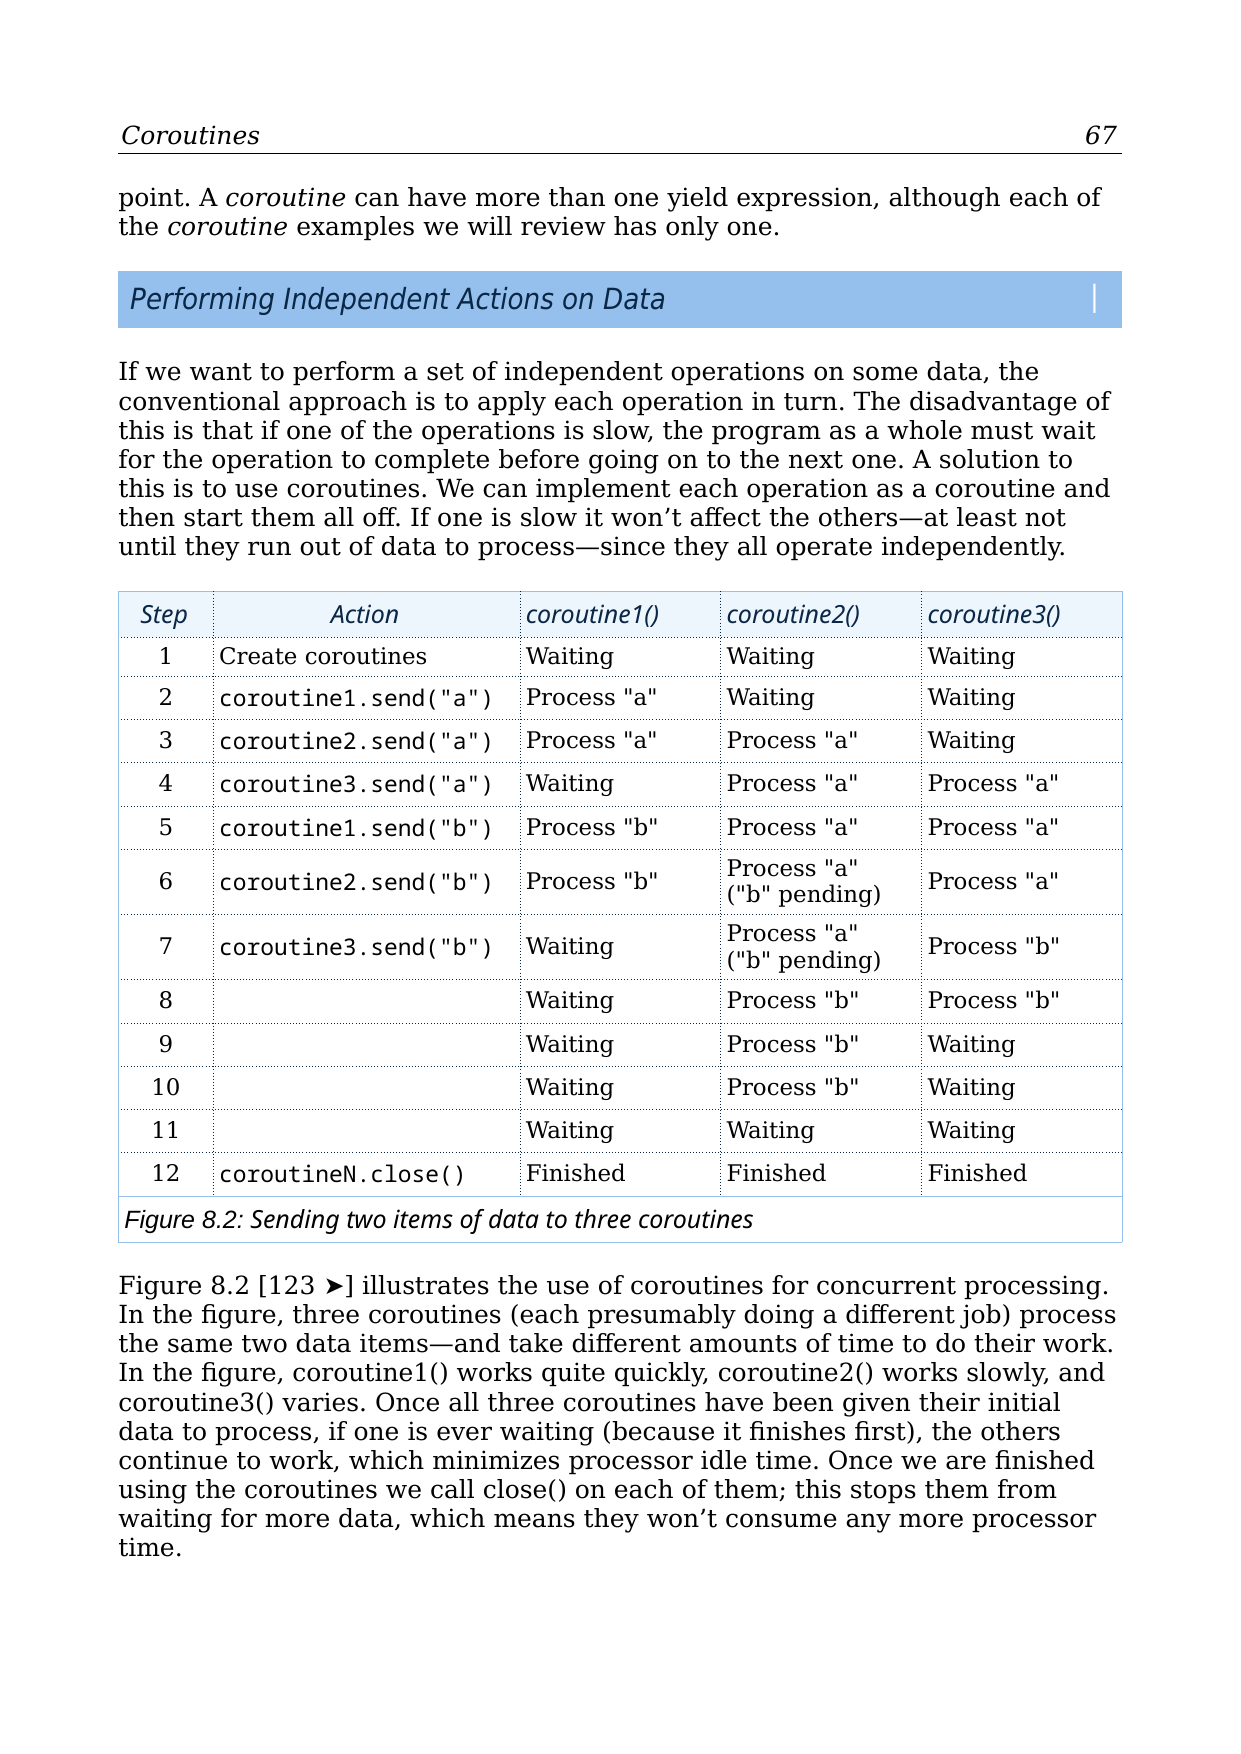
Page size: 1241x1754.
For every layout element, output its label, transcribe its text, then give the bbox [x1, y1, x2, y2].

table_cell Process "a" [520, 676, 720, 719]
table_cell Process "b" [720, 1023, 921, 1066]
table_cell Waiting [921, 637, 1122, 676]
table_header coroutine1() [520, 592, 720, 637]
table_cell Waiting [921, 1109, 1122, 1152]
text | [1081, 279, 1098, 313]
table_cell Process "b" [921, 914, 1122, 979]
table_cell Process "a" ("b" pending) [720, 849, 921, 914]
table_cell Waiting [520, 1066, 720, 1109]
text Figure 8.2 [123 ➤] illustrates the use of coroutines for concurrent processing. In the figure, three coroutines (each presumably doing a different job) process the same two data items—and take different amounts of time to do their work. In the figure, coroutine1() works quite quickly, coroutine2() works slowly, and coroutine3() varies. Once all three coroutines have been given their initial data to process, if one is ever waiting (because it finishes first), the others continue to work, which minimizes processor idle time. Once we are finished using the coroutines we call close() on each of them; this stops them from waiting for more data, which means they won’t consume any more processor time. [118, 1271, 1122, 1563]
table_cell 9 [119, 1023, 213, 1066]
table_cell 5 [119, 806, 213, 849]
table_cell coroutine3.send("b") [213, 914, 520, 979]
table_cell 12 [119, 1152, 213, 1196]
table_cell 4 [119, 762, 213, 806]
table_cell Waiting [720, 637, 921, 676]
table_header Action [213, 592, 520, 637]
table_cell Process "a" [520, 719, 720, 762]
table_cell Waiting [520, 1023, 720, 1066]
table_cell Process "a" [720, 806, 921, 849]
table_cell coroutineN.close() [213, 1152, 520, 1196]
table_cell Process "a" [921, 806, 1122, 849]
table_cell [213, 1066, 520, 1109]
table_cell Waiting [921, 676, 1122, 719]
table_cell coroutine1.send("a") [213, 676, 520, 719]
table_cell Waiting [921, 1023, 1122, 1066]
table_cell Process "b" [520, 849, 720, 914]
table_cell Finished [921, 1152, 1122, 1196]
table_cell coroutine3.send("a") [213, 762, 520, 806]
table_cell Finished [520, 1152, 720, 1196]
table_cell Process "a" [921, 849, 1122, 914]
table_cell Waiting [921, 719, 1122, 762]
table_cell Process "a" ("b" pending) [720, 914, 921, 979]
table_cell 10 [119, 1066, 213, 1109]
table_cell Process "a" [720, 719, 921, 762]
table_cell Waiting [720, 1109, 921, 1152]
table_cell Process "b" [720, 1066, 921, 1109]
table_header coroutine2() [720, 592, 921, 637]
table_cell Process "b" [520, 806, 720, 849]
table_cell [213, 979, 520, 1023]
table_cell Waiting [520, 637, 720, 676]
table_cell Waiting [520, 979, 720, 1023]
table_cell Process "a" [720, 762, 921, 806]
text point. A coroutine can have more than one yield expression, although each of the coroutine examples we will review has only one. [118, 183, 1122, 241]
text If we want to perform a set of independent operations on some data, the conventional approach is to apply each operation in turn. The disadvantage of this is that if one of the operations is slow, the program as a whole must wait for the operation to complete before going on to the next one. A solution to this is to use coroutines. We can implement each operation as a coroutine and then start them all off. If one is slow it won’t affect the others—at least not until they run out of data to process—since they all operate independently. [118, 357, 1122, 562]
table_cell coroutine1.send("b") [213, 806, 520, 849]
table_cell 3 [119, 719, 213, 762]
table_cell [213, 1109, 520, 1152]
table_cell Figure 8.2: Sending two items of data to three coroutines [119, 1197, 1122, 1242]
table_cell Waiting [720, 676, 921, 719]
table_cell coroutine2.send("b") [213, 849, 520, 914]
subtitle Performing Independent Actions on Data [118, 271, 1122, 328]
table_cell Waiting [520, 914, 720, 979]
table_cell Waiting [520, 762, 720, 806]
table_cell 11 [119, 1109, 213, 1152]
table_header Step [119, 592, 213, 637]
table_header coroutine3() [921, 592, 1122, 637]
table_cell 1 [119, 637, 213, 676]
table_cell coroutine2.send("a") [213, 719, 520, 762]
table_cell Waiting [921, 1066, 1122, 1109]
table_cell Waiting [520, 1109, 720, 1152]
table_cell 6 [119, 849, 213, 914]
table_cell Process "b" [720, 979, 921, 1023]
table_cell [213, 1023, 520, 1066]
table_cell 7 [119, 914, 213, 979]
table_cell Create coroutines [213, 637, 520, 676]
table_cell Finished [720, 1152, 921, 1196]
table_cell Process "b" [921, 979, 1122, 1023]
table_cell Process "a" [921, 762, 1122, 806]
table_cell 2 [119, 676, 213, 719]
table_cell 8 [119, 979, 213, 1023]
